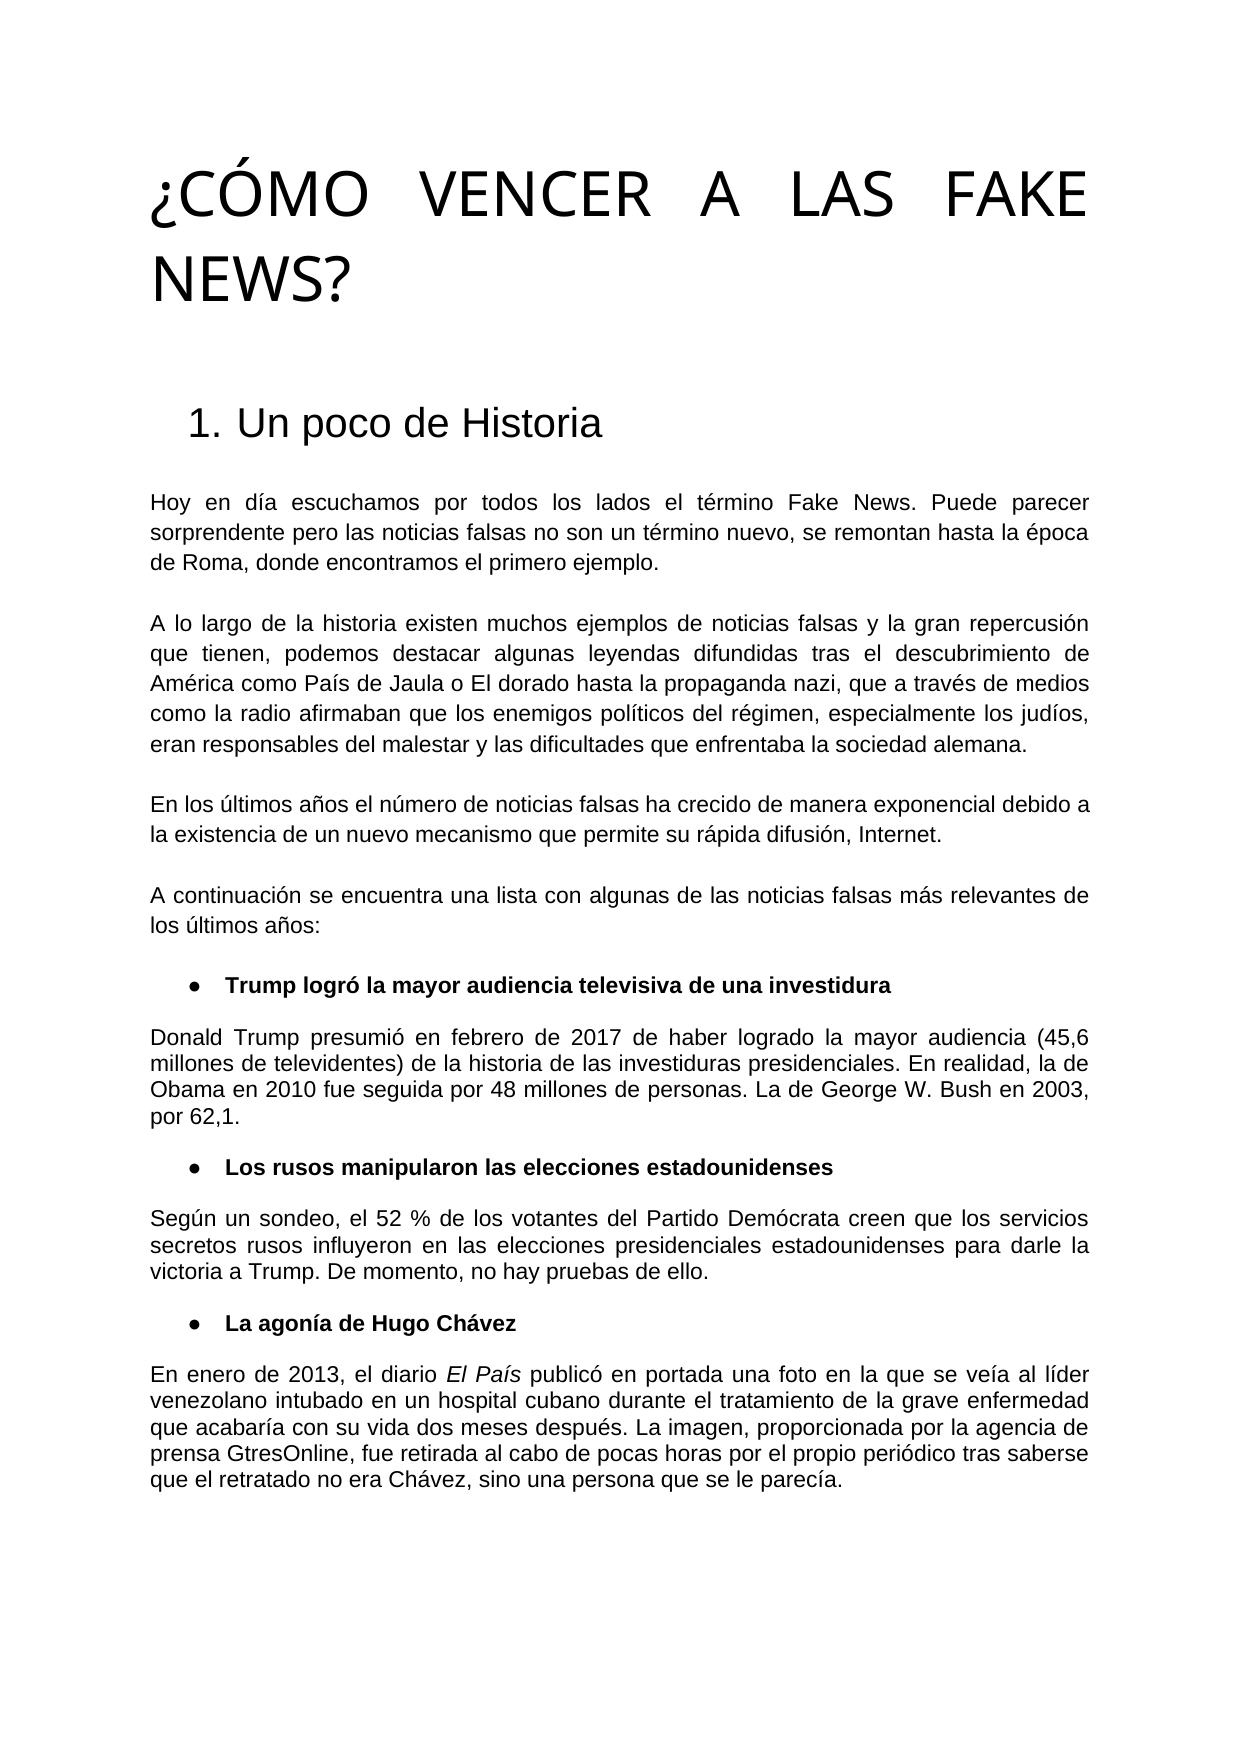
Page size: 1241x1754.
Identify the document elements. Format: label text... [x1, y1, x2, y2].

list Los rusos manipularon las elecciones estadounidenses [187, 1154, 1090, 1180]
list La agonía de Hugo Chávez [187, 1309, 1090, 1336]
subtitle Un poco de Historia [187, 398, 1090, 446]
text A continuación se encuentra una lista con algunas de las noticias falsas más relevantes de los últimos años: [150, 882, 1090, 938]
text Hoy en día escuchamos por todos los lados el término Fake News. Puede parecer sorprendente pero las noticias falsas no son un término nuevo, se remontan hasta la época de Roma, donde encontramos el primero ejemplo. [150, 489, 1090, 576]
list Trump logró la mayor audiencia televisiva de una investidura [187, 972, 1090, 999]
text A lo largo de la historia existen muchos ejemplos de noticias falsas y la gran repercusión que tienen, podemos destacar algunas leyendas difundidas tras el descubrimiento de América como País de Jaula o El dorado hasta la propaganda nazi, que a través de medios como la radio afirmaban que los enemigos políticos del régimen, especialmente los judíos, eran responsables del malestar y las dificultades que enfrentaba la sociedad alemana. [150, 610, 1090, 757]
text En enero de 2013, el diario El País publicó en portada una foto en la que se veía al líder venezolano intubado en un hospital cubano durante el tratamiento de la grave enfermedad que acabaría con su vida dos meses después. La imagen, proporcionada por la agencia de prensa GtresOnline, fue retirada al cabo de pocas horas por el propio periódico tras saberse que el retratado no era Chávez, sino una persona que se le parecía. [150, 1361, 1090, 1493]
text Donald Trump presumió en febrero de 2017 de haber logrado la mayor audiencia (45,6 millones de televidentes) de la historia de las investiduras presidenciales. En realidad, la de Obama en 2010 fue seguida por 48 millones de personas. La de George W. Bush en 2003, por 62,1. [150, 1024, 1090, 1129]
title ¿CÓMO VENCER A LAS FAKE NEWS? [150, 150, 1090, 320]
text Según un sondeo, el 52 % de los votantes del Partido Demócrata creen que los servicios secretos rusos influyeron en las elecciones presidenciales estadounidenses para darle la victoria a Trump. De momento, no hay pruebas de ello. [150, 1205, 1090, 1284]
text En los últimos años el número de noticias falsas ha crecido de manera exponencial debido a la existencia de un nuevo mecanismo que permite su rápida difusión, Internet. [150, 791, 1090, 848]
